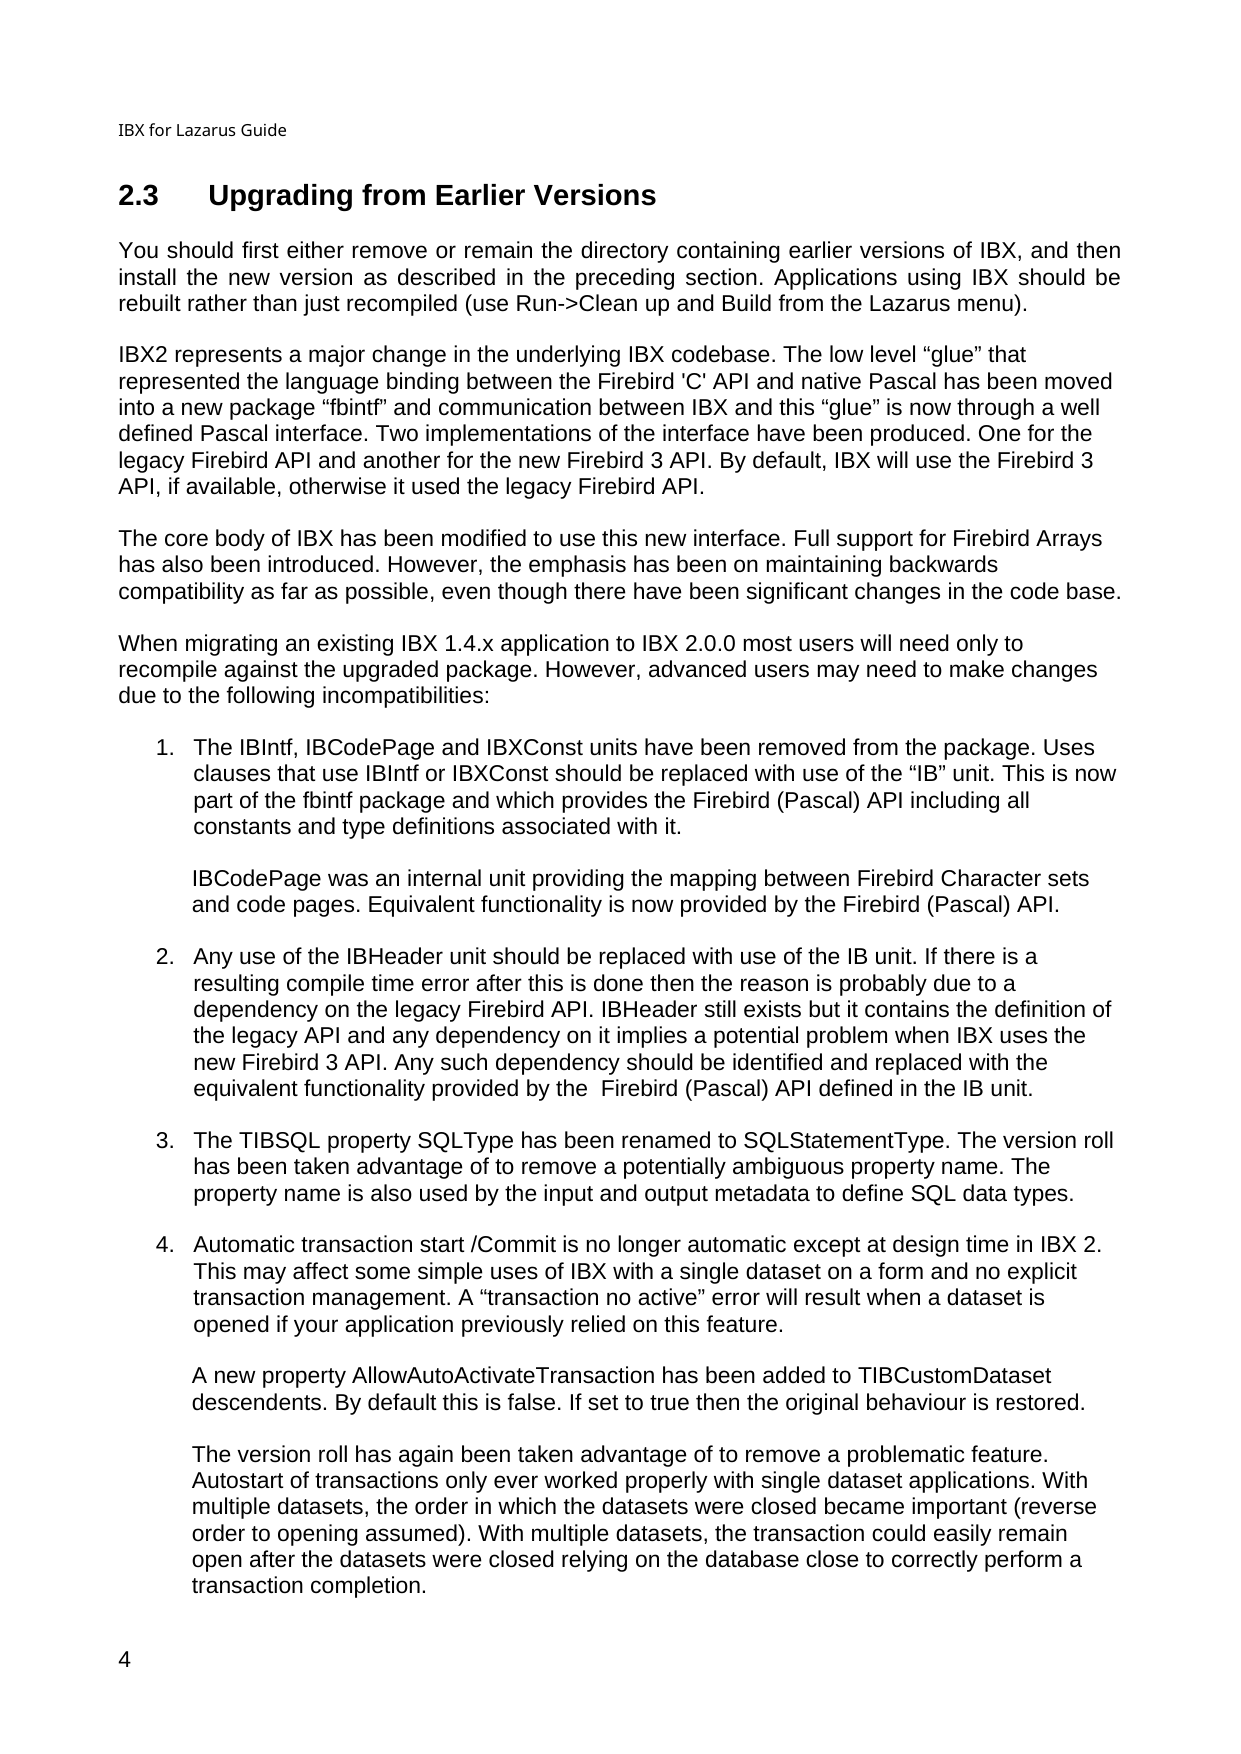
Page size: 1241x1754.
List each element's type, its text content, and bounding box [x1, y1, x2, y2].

text IBCodePage was an internal unit providing the mapping between Firebird Character sets and code pages. Equivalent functionality is now provided by the Firebird (Pascal) API. [192, 865, 1122, 918]
subtitle Upgrading from Earlier Versions [118, 178, 1122, 212]
list The TIBSQL property SQLType has been renamed to SQLStatementType. The version roll has been taken advantage of to remove a potentially ambiguous property name. The property name is also used by the input and output metadata to define SQL data types. [156, 1127, 1122, 1206]
text When migrating an existing IBX 1.4.x application to IBX 2.0.0 most users will need only to recompile against the upgraded package. However, advanced users may need to make changes due to the following incompatibilities: [118, 629, 1122, 708]
text You should first either remove or remain the directory containing earlier versions of IBX, and then install the new version as described in the preceding section. Applications using IBX should be rebuilt rather than just recompiled (use Run->Clean up and Build from the Lazarus menu). [118, 237, 1122, 316]
list Automatic transaction start /Commit is no longer automatic except at design time in IBX 2. This may affect some simple uses of IBX with a single dataset on a form and no explicit transaction management. A “transaction no active” error will result when a dataset is opened if your application previously relied on this feature. [156, 1231, 1122, 1337]
list Any use of the IBHeader unit should be replaced with use of the IB unit. If there is a resulting compile time error after this is done then the reason is probably due to a dependency on the legacy Firebird API. IBHeader still exists but it contains the definition of the legacy API and any dependency on it implies a potential problem when IBX uses the new Firebird 3 API. Any such dependency should be identified and replaced with the equivalent functionality provided by the Firebird (Pascal) API defined in the IB unit. [156, 943, 1122, 1101]
text The core body of IBX has been modified to use this new interface. Full support for Firebird Arrays has also been introduced. However, the emphasis has been on maintaining backwards compatibility as far as possible, even though there have been significant changes in the code base. [118, 525, 1122, 604]
text A new property AllowAutoActivateTransaction has been added to TIBCustomDataset descendents. By default this is false. If set to true then the original behaviour is restored. [192, 1362, 1122, 1415]
list The IBIntf, IBCodePage and IBXConst units have been removed from the package. Uses clauses that use IBIntf or IBXConst should be replaced with use of the “IB” unit. This is now part of the fbintf package and which provides the Firebird (Pascal) API including all constants and type definitions associated with it. [156, 734, 1122, 839]
text The version roll has again been taken advantage of to remove a problematic feature. Autostart of transactions only ever worked properly with single dataset applications. With multiple datasets, the order in which the datasets were closed became important (reverse order to opening assumed). With multiple datasets, the transaction could easily remain open after the datasets were closed relying on the database close to correctly perform a transaction completion. [192, 1441, 1122, 1599]
text IBX2 represents a major change in the underlying IBX codebase. The low level “glue” that represented the language binding between the Firebird 'C' API and native Pascal has been moved into a new package “fbintf” and communication between IBX and this “glue” is now through a well defined Pascal interface. Two implementations of the interface have been produced. One for the legacy Firebird API and another for the new Firebird 3 API. By default, IBX will use the Firebird 3 API, if available, otherwise it used the legacy Firebird API. [118, 341, 1122, 499]
